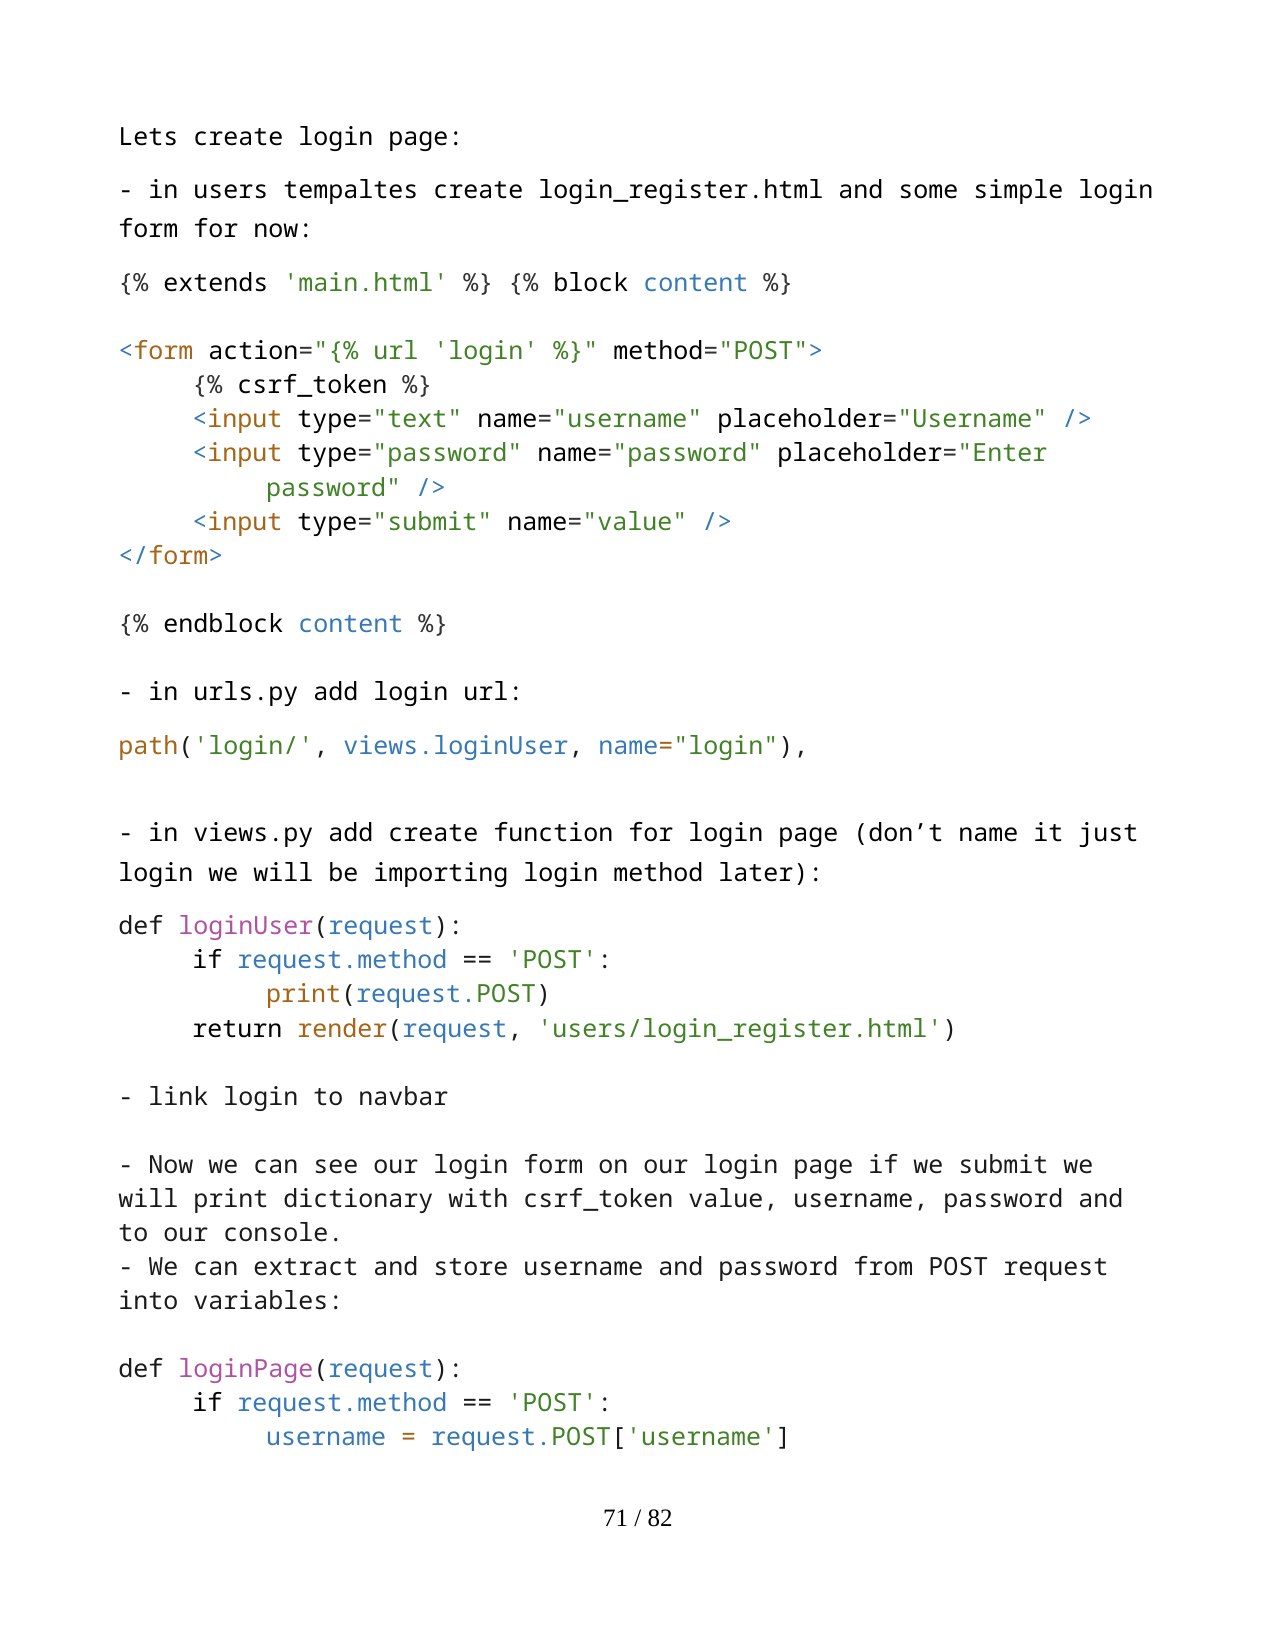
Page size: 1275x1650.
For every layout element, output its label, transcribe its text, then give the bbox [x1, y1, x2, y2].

text <input type="submit" name="value" /> [118, 503, 1157, 537]
text - in urls.py add login url: [118, 673, 1157, 708]
text <form action="{% url 'login' %}" method="POST"> [118, 333, 1157, 367]
text Lets create login page: [118, 118, 1157, 152]
text def loginUser(request): [118, 908, 1157, 942]
text {% extends 'main.html' %} {% block content %} [118, 265, 1157, 299]
text if request.method == 'POST': [118, 1385, 1157, 1419]
text print(request.POST) [118, 976, 1157, 1010]
text username = request.POST['username'] [118, 1419, 1157, 1453]
text {% endblock content %} [118, 605, 1157, 639]
text <input type="text" name="username" placeholder="Username" /> [118, 401, 1157, 435]
text path('login/', views.loginUser, name="login"), [118, 727, 1157, 761]
text - Now we can see our login form on our login page if we submit we will print dictionary with csrf_token value, username, password and to our console. [118, 1146, 1157, 1249]
text - in users tempaltes create login_register.html and some simple login form for now: [118, 172, 1157, 245]
text - link login to navbar [118, 1078, 1157, 1112]
text return render(request, 'users/login_register.html') [118, 1010, 1157, 1044]
text - in views.py add create function for login page (don’t name it just login we will be importing login method later): [118, 815, 1157, 888]
text </form> [118, 537, 1157, 571]
text - We can extract and store username and password from POST request into variables: [118, 1249, 1157, 1317]
text if request.method == 'POST': [118, 942, 1157, 976]
text <input type="password" name="password" placeholder="Enter password" /> [118, 435, 1157, 503]
text def loginPage(request): [118, 1351, 1157, 1385]
text {% csrf_token %} [118, 367, 1157, 401]
